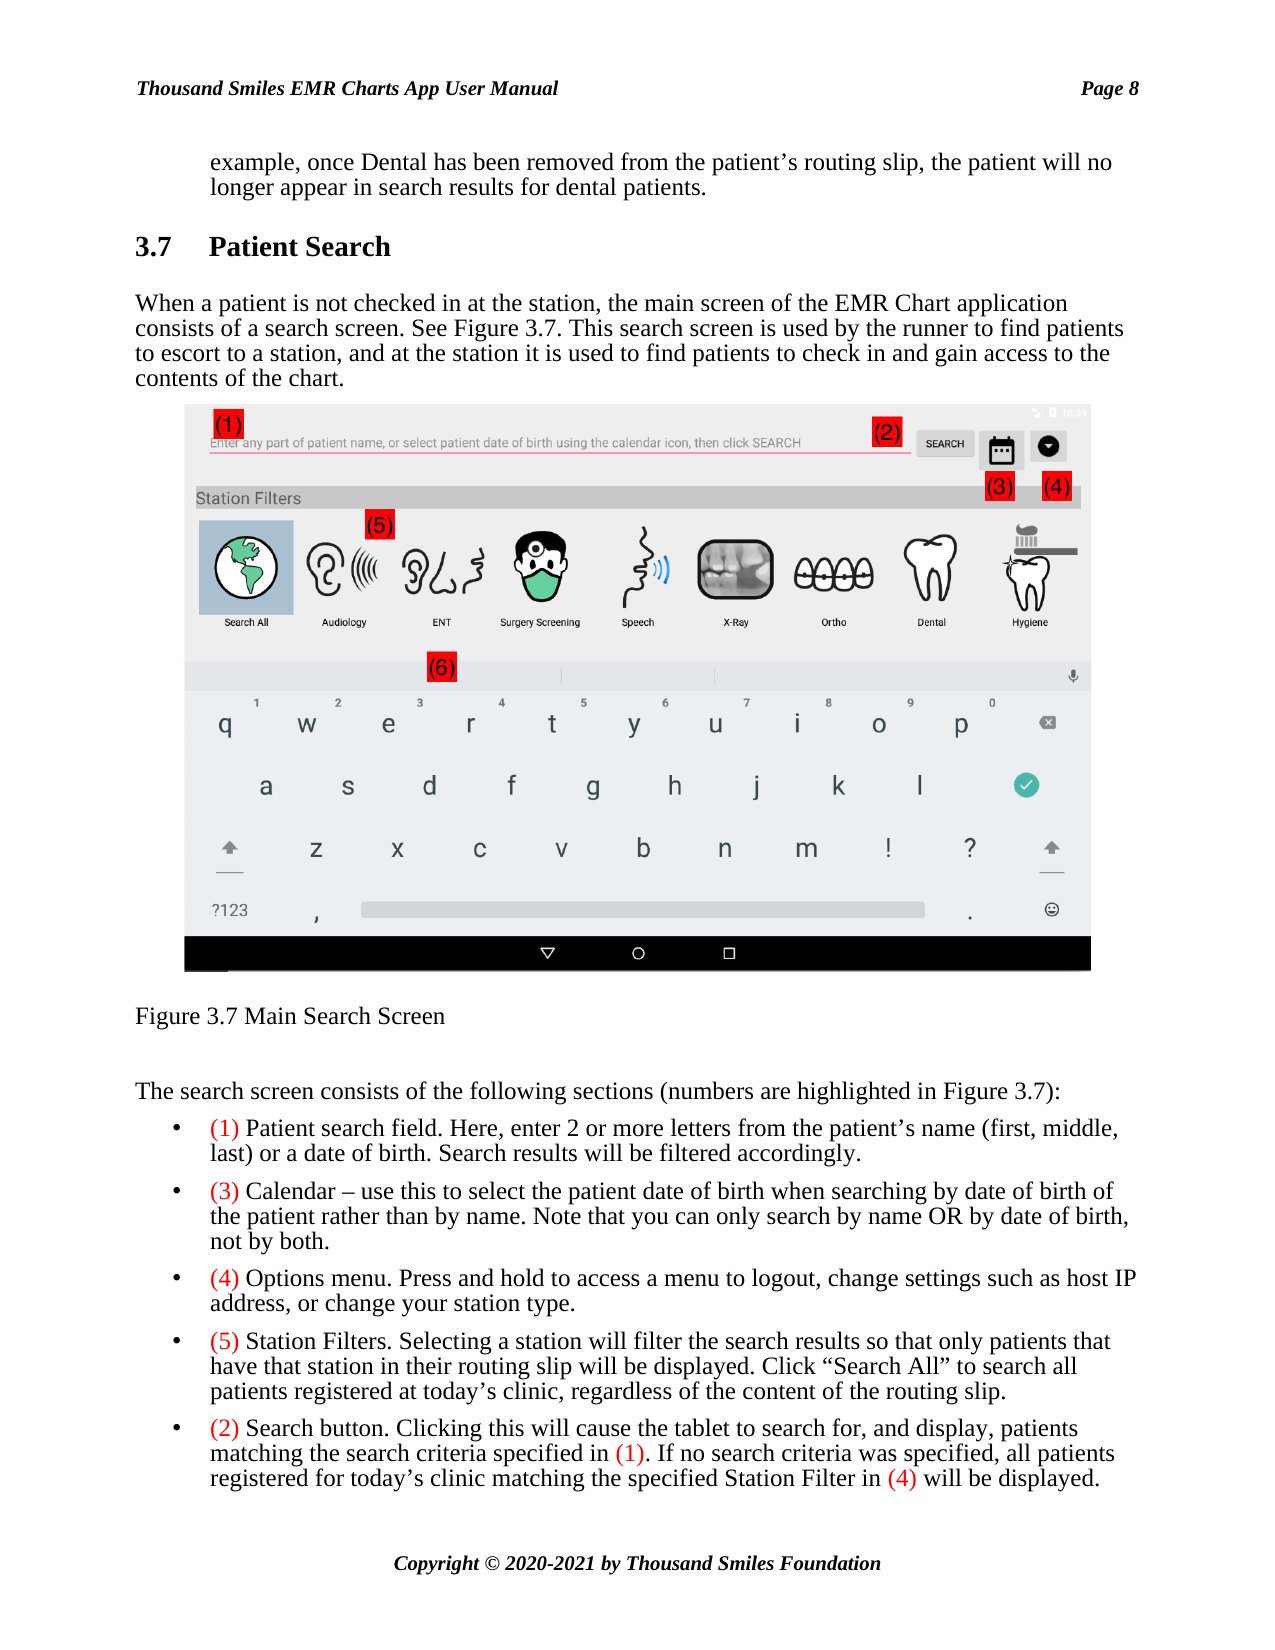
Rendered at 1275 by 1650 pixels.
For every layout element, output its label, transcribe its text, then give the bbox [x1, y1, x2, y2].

text Figure 3.7 Main Search Screen [135, 1004, 1140, 1029]
list (5) Station Filters. Selecting a station will filter the search results so that only patients that have that station in their routing slip will be displayed. Click “Search All” to search all patients registered at today’s clinic, regardless of the content of the routing slip. [172, 1329, 1140, 1404]
subtitle Patient Search [135, 229, 1140, 263]
picture [184, 404, 1091, 972]
list example, once Dental has been removed from the patient’s routing slip, the patient will no longer appear in search results for dental patients. [172, 150, 1140, 200]
list (1) Patient search field. Here, enter 2 or more letters from the patient’s name (first, middle, last) or a date of birth. Search results will be filtered accordingly. [172, 1117, 1140, 1167]
text The search screen consists of the following sections (numbers are highlighted in Figure 3.7): [135, 1079, 1140, 1104]
list (4) Options menu. Press and hold to access a menu to logout, change settings such as host IP address, or change your station type. [172, 1267, 1140, 1317]
list (2) Search button. Clicking this will cause the tablet to search for, and display, patients matching the search criteria specified in (1). If no search criteria was specified, all patients registered for today’s clinic matching the specified Station Filter in (4) will be displayed. [172, 1417, 1140, 1492]
list (3) Calendar – use this to select the patient date of birth when searching by date of birth of the patient rather than by name. Note that you can only search by name OR by date of birth, not by both. [172, 1179, 1140, 1254]
text When a patient is not checked in at the station, the main screen of the EMR Chart application consists of a search screen. See Figure 3.7. This search screen is used by the runner to find patients to escort to a station, and at the station it is used to find patients to check in and gain access to the contents of the chart. [135, 292, 1140, 392]
